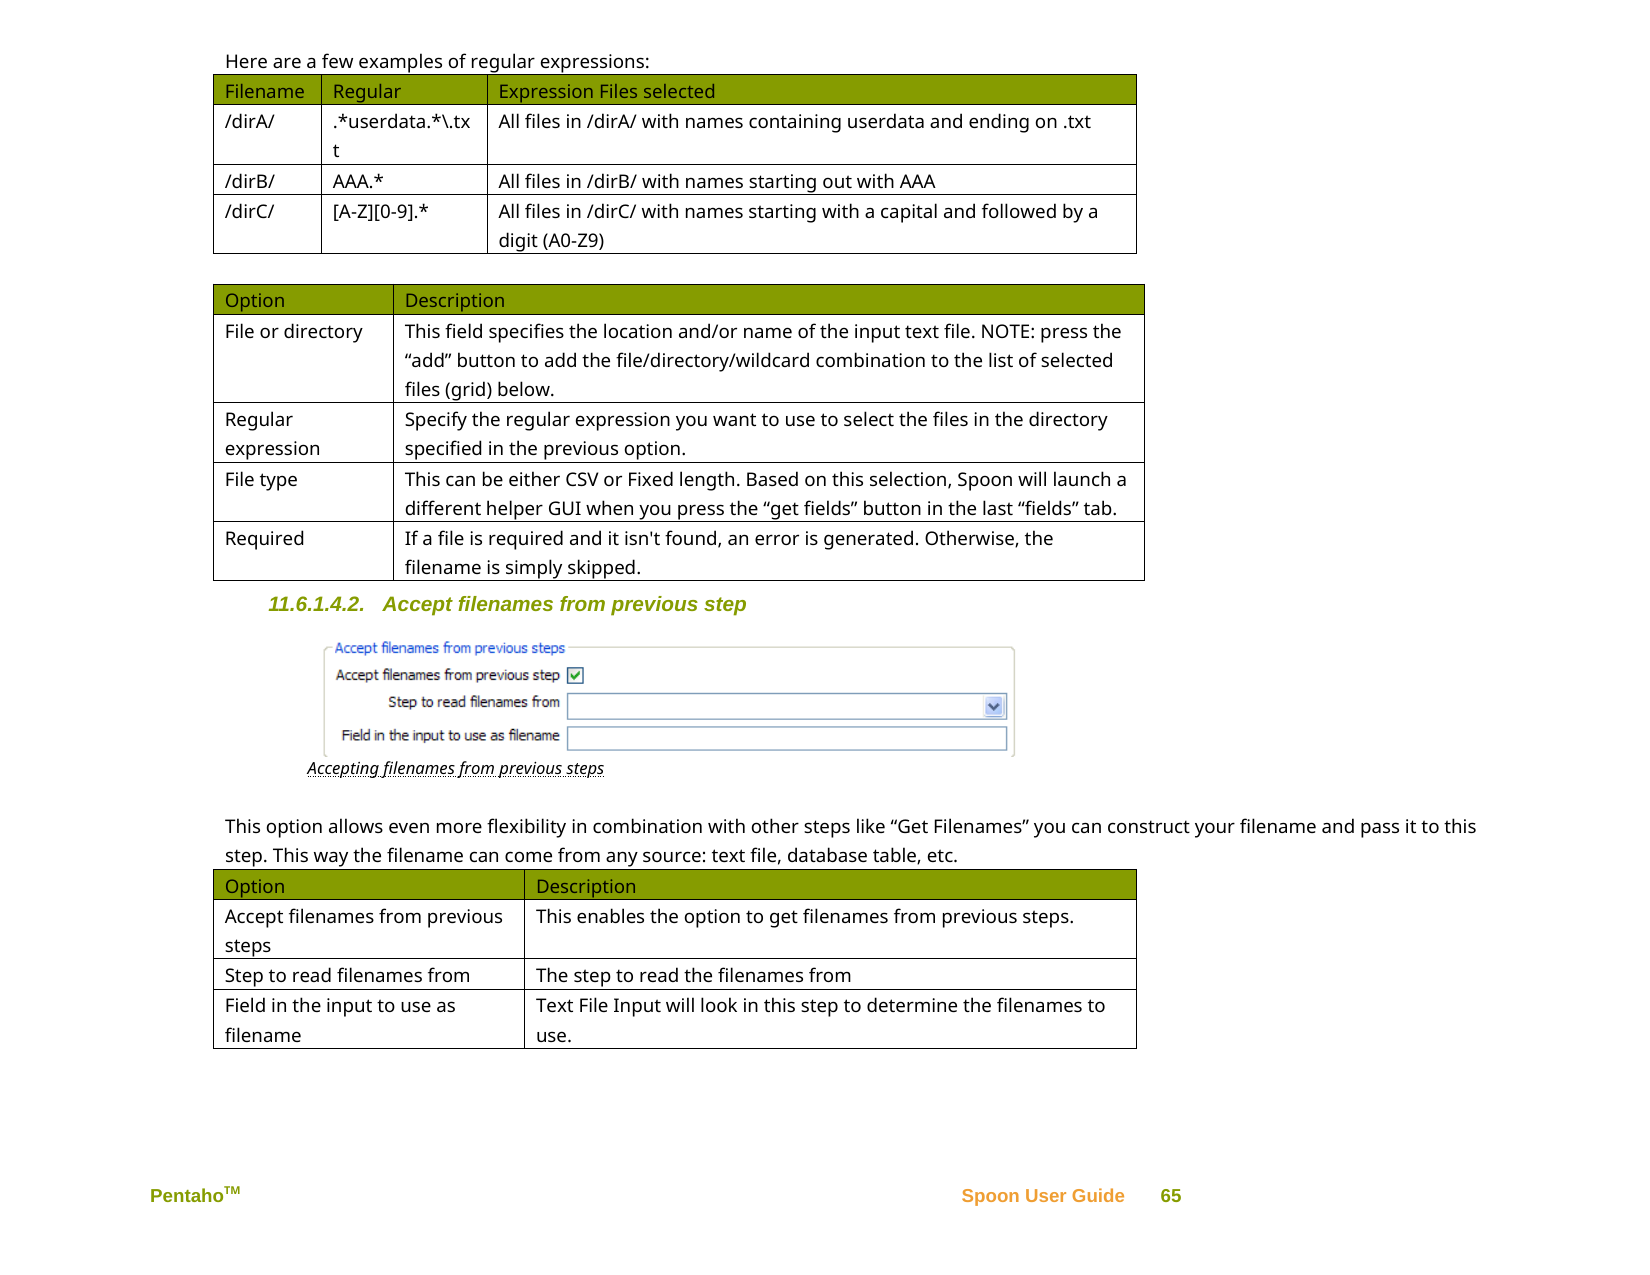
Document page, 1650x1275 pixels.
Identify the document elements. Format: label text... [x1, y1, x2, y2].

table_cell All files in /dirC/ with names starting with a capital and followed by a digit (A0-Z9) [488, 195, 1136, 253]
table_header Option [214, 285, 393, 314]
table_cell The step to read the filenames from [525, 959, 1136, 988]
table_cell If a file is required and it isn't found, an error is generated. Otherwise, the filename is simply skipped. [394, 522, 1144, 580]
table_cell Accept filenames from previous steps [214, 900, 524, 958]
table_cell Required [214, 522, 393, 580]
table_header Expression Files selected [488, 75, 1136, 104]
table_cell Regular expression [214, 403, 393, 462]
table_header Description [394, 285, 1144, 314]
table_cell Specify the regular expression you want to use to select the files in the directory specified in the previous option. [394, 403, 1144, 462]
table_cell All files in /dirB/ with names starting out with AAA [488, 165, 1136, 194]
table_cell /dirC/ [214, 195, 321, 253]
table_cell AAA.* [322, 165, 487, 194]
table_cell /dirA/ [214, 105, 321, 164]
table_cell Field in the input to use as filename [214, 990, 524, 1048]
table_header Regular [322, 75, 487, 104]
table_cell [A-Z][0-9].* [322, 195, 487, 253]
table_cell Step to read filenames from [214, 959, 524, 988]
table_header Filename [214, 75, 321, 104]
table_header Description [525, 870, 1136, 899]
table_cell File or directory [214, 315, 393, 402]
table_cell This can be either CSV or Fixed length. Based on this selection, Spoon will launch a different helper GUI when you press the “get fields” button in the last “fields” tab. [394, 463, 1144, 521]
table_cell This enables the option to get filenames from previous steps. [525, 900, 1136, 958]
text Accepting filenames from previous steps [307, 757, 936, 780]
table_cell /dirB/ [214, 165, 321, 194]
table_cell File type [214, 463, 393, 521]
table_cell .*userdata.*\.txt [322, 105, 487, 164]
table_cell This field specifies the location and/or name of the input text file. NOTE: press the “add” button to add the file/directory/wildcard combination to the list of selected files (grid) below. [394, 315, 1144, 402]
subtitle Accept filenames from previous step [268, 588, 1500, 617]
text This option allows even more flexibility in combination with other steps like “Get Filenames” you can construct your filename and pass it to this step. This way the filename can come from any source: text file, database table, etc. [225, 810, 1500, 869]
table_cell All files in /dirA/ with names containing userdata and ending on .txt [488, 105, 1136, 164]
table_header Option [214, 870, 524, 899]
text Here are a few examples of regular expressions: [225, 45, 1500, 74]
table_cell Text File Input will look in this step to determine the filenames to use. [525, 990, 1136, 1048]
